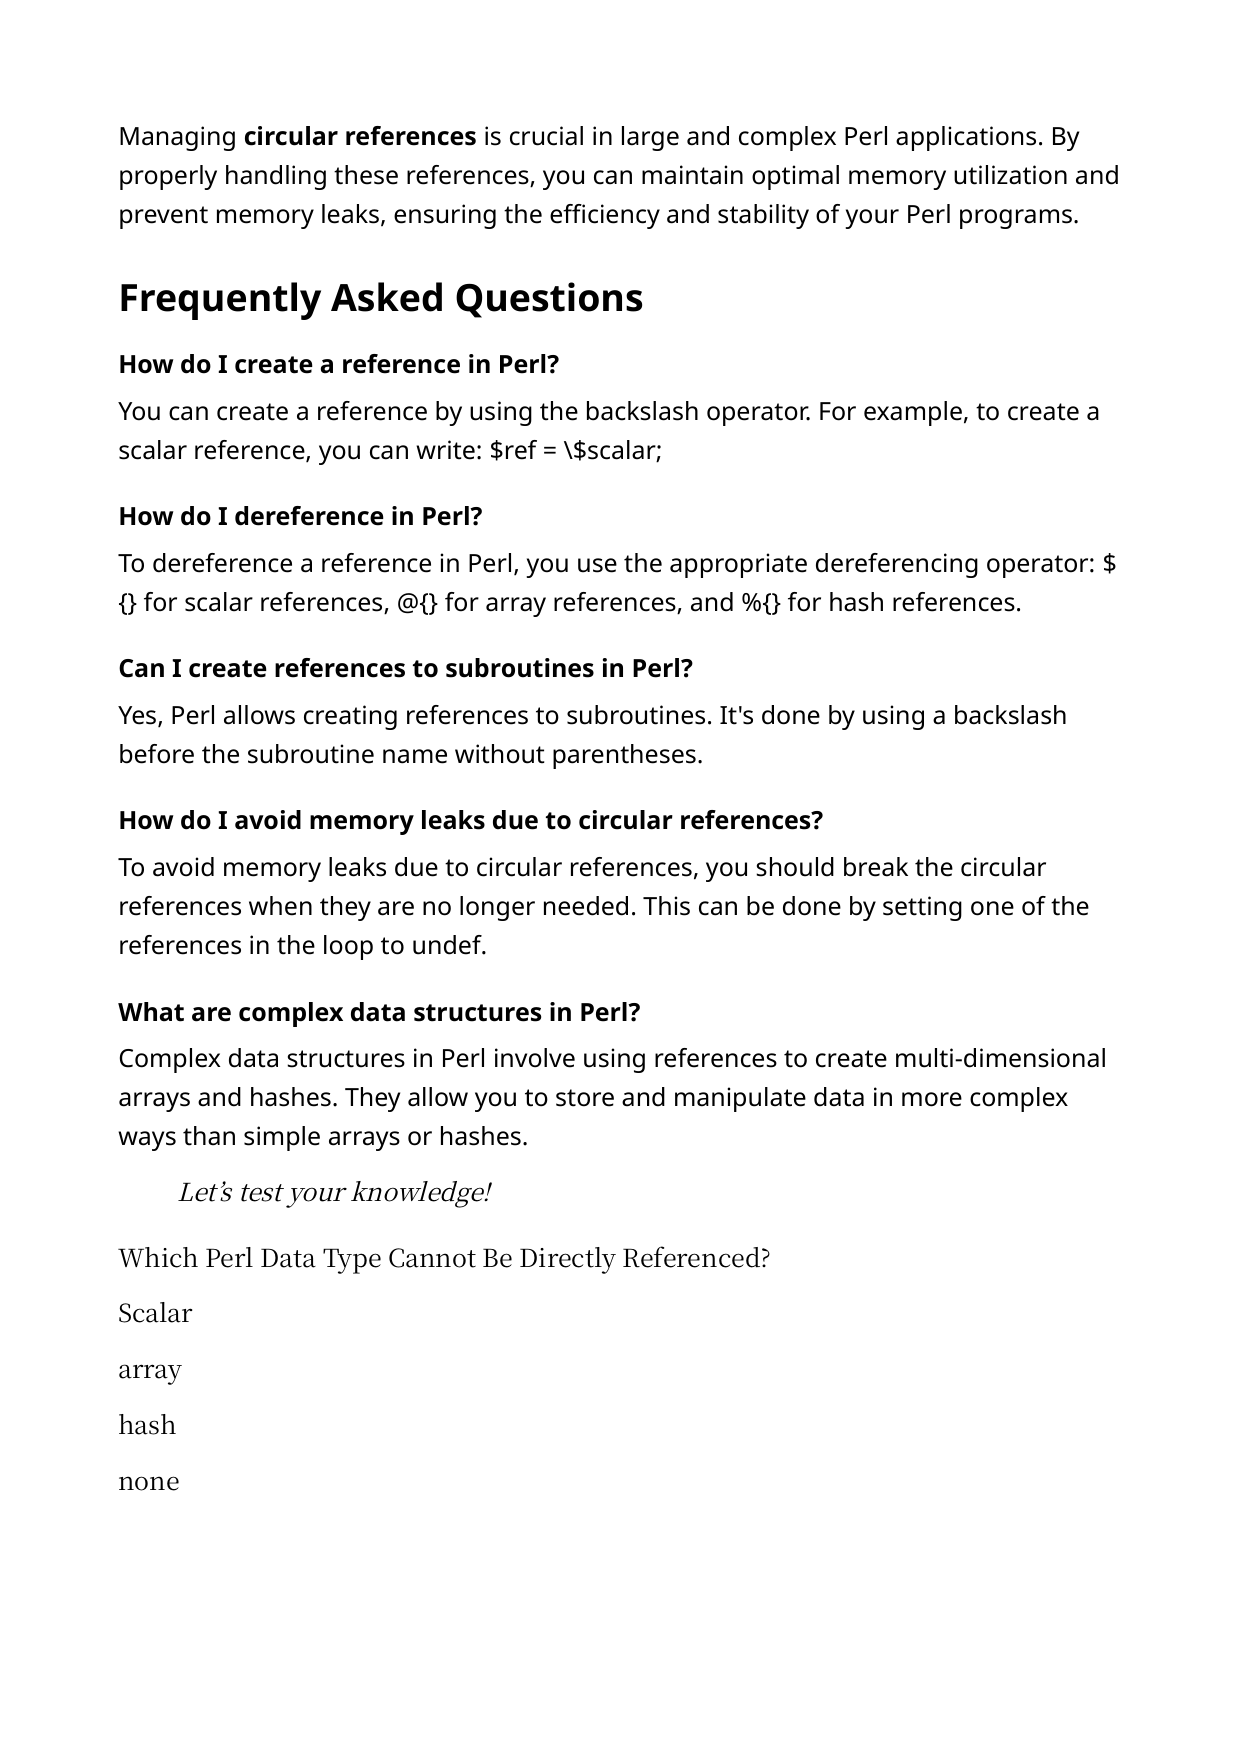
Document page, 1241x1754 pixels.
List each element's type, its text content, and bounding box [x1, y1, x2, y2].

text Let’s test your knowledge! [177, 1173, 1063, 1209]
subtitle How do I create a reference in Perl? [118, 347, 1122, 381]
text array [118, 1350, 1122, 1386]
text Managing circular references is crucial in large and complex Perl applications. By properly handling these references, you can maintain optimal memory utilization and prevent memory leaks, ensuring the efficiency and stability of your Perl programs. [118, 118, 1122, 231]
text To avoid memory leaks due to circular references, you should break the circular references when they are no longer needed. This can be done by setting one of the references in the loop to undef. [118, 849, 1122, 962]
text Complex data structures in Perl involve using references to create multi-dimensional arrays and hashes. They allow you to store and manipulate data in more complex ways than simple arrays or hashes. [118, 1041, 1122, 1153]
text Scalar [118, 1294, 1122, 1330]
subtitle How do I dereference in Perl? [118, 499, 1122, 533]
text hash [118, 1406, 1122, 1442]
subtitle Frequently Asked Questions [118, 271, 1122, 322]
subtitle How do I avoid memory leaks due to circular references? [118, 803, 1122, 837]
text Which Perl Data Type Cannot Be Directly Referenced? [118, 1238, 1122, 1274]
subtitle Can I create references to subroutines in Perl? [118, 651, 1122, 685]
text Yes, Perl allows creating references to subroutines. It's done by using a backslash before the subroutine name without parentheses. [118, 698, 1122, 771]
text To dereference a reference in Perl, you use the appropriate dereferencing operator: ${} for scalar references, @{} for array references, and %{} for hash references. [118, 546, 1122, 619]
text You can create a reference by using the backslash operator. For example, to create a scalar reference, you can write: $ref = \$scalar; [118, 394, 1122, 467]
subtitle What are complex data structures in Perl? [118, 994, 1122, 1028]
text none [118, 1462, 1122, 1539]
